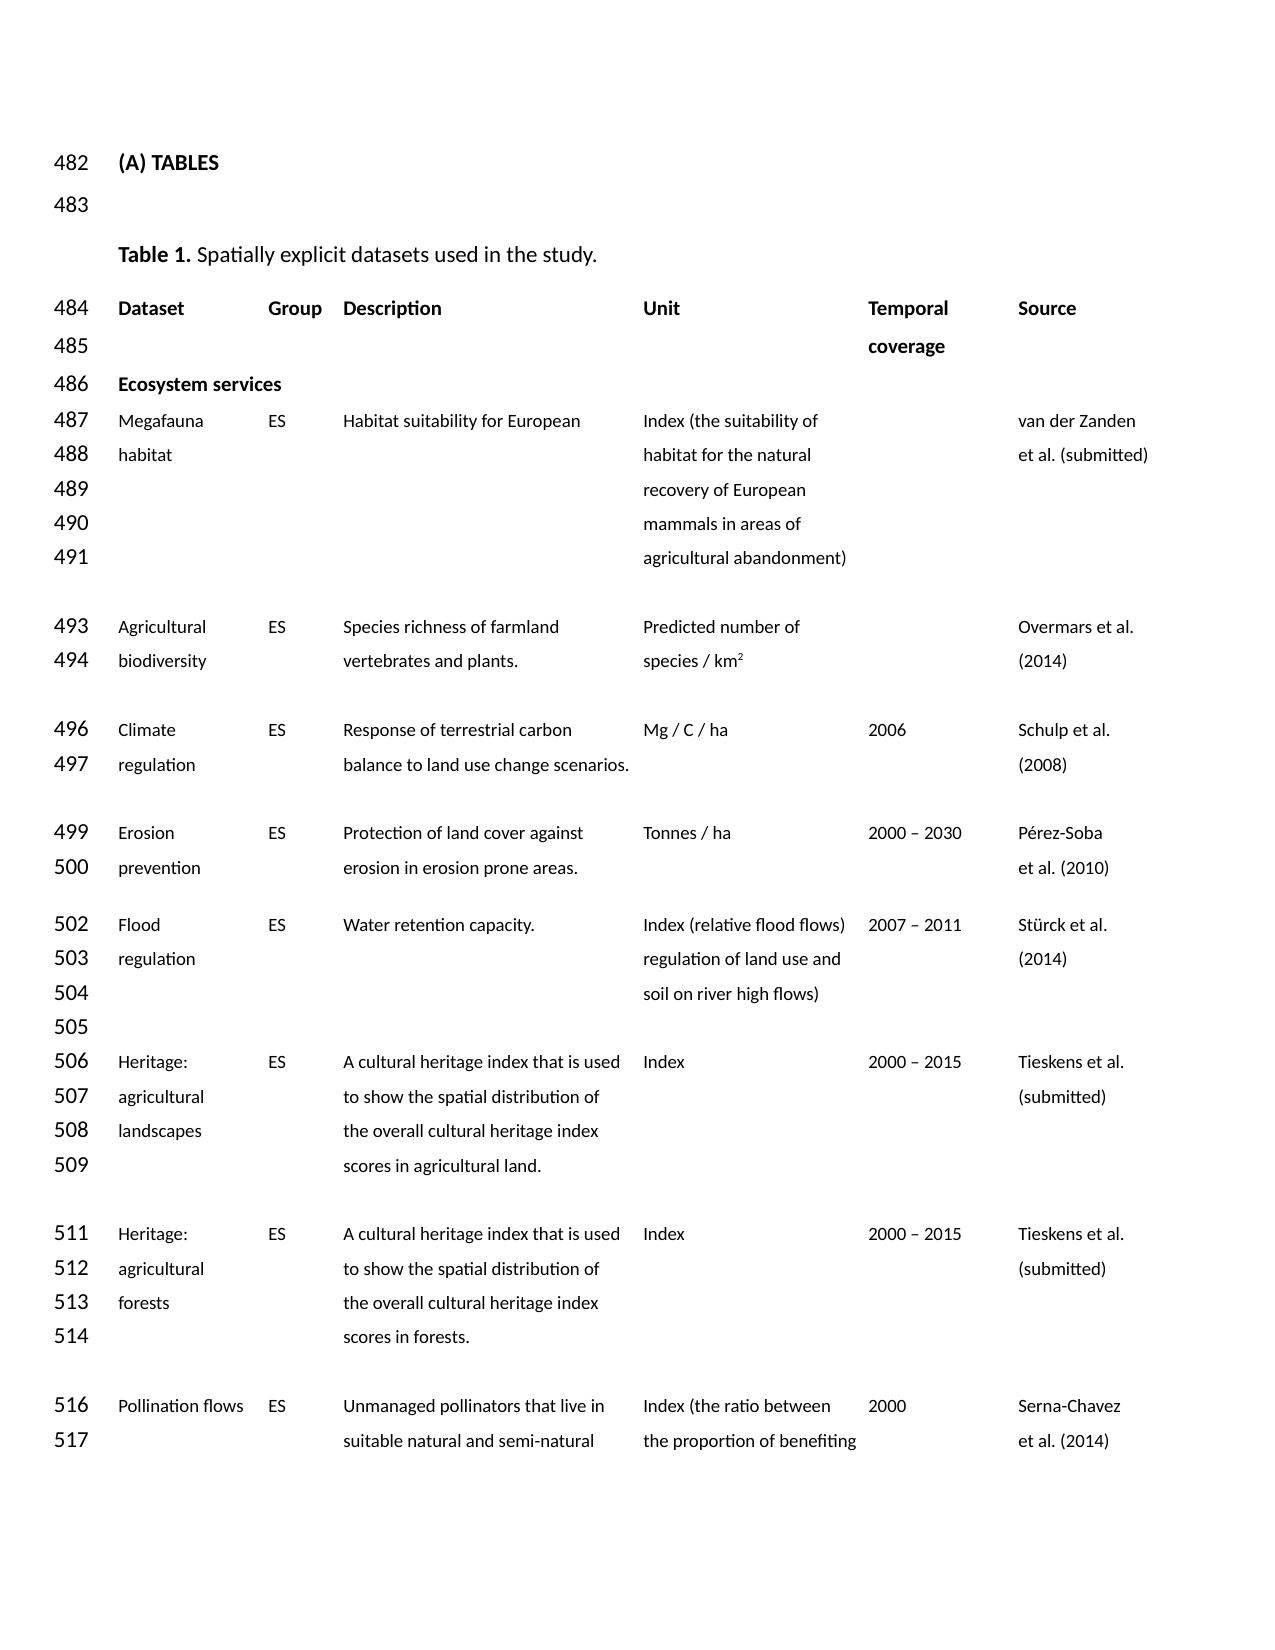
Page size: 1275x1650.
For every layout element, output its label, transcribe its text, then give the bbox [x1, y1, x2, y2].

text Ecosystem services [118, 371, 1157, 396]
text regulation balance to land use change scenarios. ⁠ (2008) [118, 753, 1157, 810]
text biodiversity vertebrates and plants. species / km2 (2014) [118, 650, 1157, 707]
text Pollination flows ES Unmanaged pollinators that live in Index (the ratio between 2000 Serna-Chavez [118, 1394, 1157, 1417]
text Heritage: ES A cultural heritage index that is used Index 2000 – 2015 Tieskens et al. agricultural to show the spatial distribution of (submitted) landscapes the overall cultural heritage index [118, 1051, 1157, 1142]
text mammals in areas of [118, 512, 1157, 535]
text agricultural abandonment) [118, 547, 1157, 604]
text soil on river high flows) [118, 982, 1157, 1039]
text Agricultural ES Species richness of farmland Predicted number of Overmars et al. [118, 615, 1157, 638]
text Megafauna ES Habitat suitability for European Index (the suitability of van der Zanden [118, 409, 1157, 432]
text suitable natural and semi-natural the proportion of benefiting et al. (2014) [118, 1429, 1157, 1452]
text scores in forests. [118, 1326, 1157, 1383]
text Erosion ES Protection of land cover against Tonnes / ha 2000 – 2030 Pérez-Soba prevention erosion in erosion prone areas. et al. (2010) ⁠ [118, 822, 1157, 902]
text scores in agricultural land. [118, 1154, 1157, 1211]
text Climate ES Response of terrestrial carbon Mg / C / ha 2006 Schulp et al. [118, 718, 1157, 741]
text Heritage: ES A cultural heritage index that is used Index 2000 – 2015 Tieskens et al. agricultural to show the spatial distribution of (submitted) forests the overall cultural heritage index [118, 1223, 1157, 1314]
text Dataset Group Description Unit Temporal Source coverage [118, 295, 1157, 358]
text Flood ES Water retention capacity. Index (relative flood flows) 2007 – 2011 Stürck et al. regulation regulation of land use and (2014) [118, 913, 1157, 971]
text Table 1. Spatially explicit datasets used in the study. [118, 240, 1157, 268]
subtitle (A) TABLES [118, 148, 1157, 176]
text habitat habitat for the natural et al. (submitted) recovery of European [118, 443, 1157, 501]
